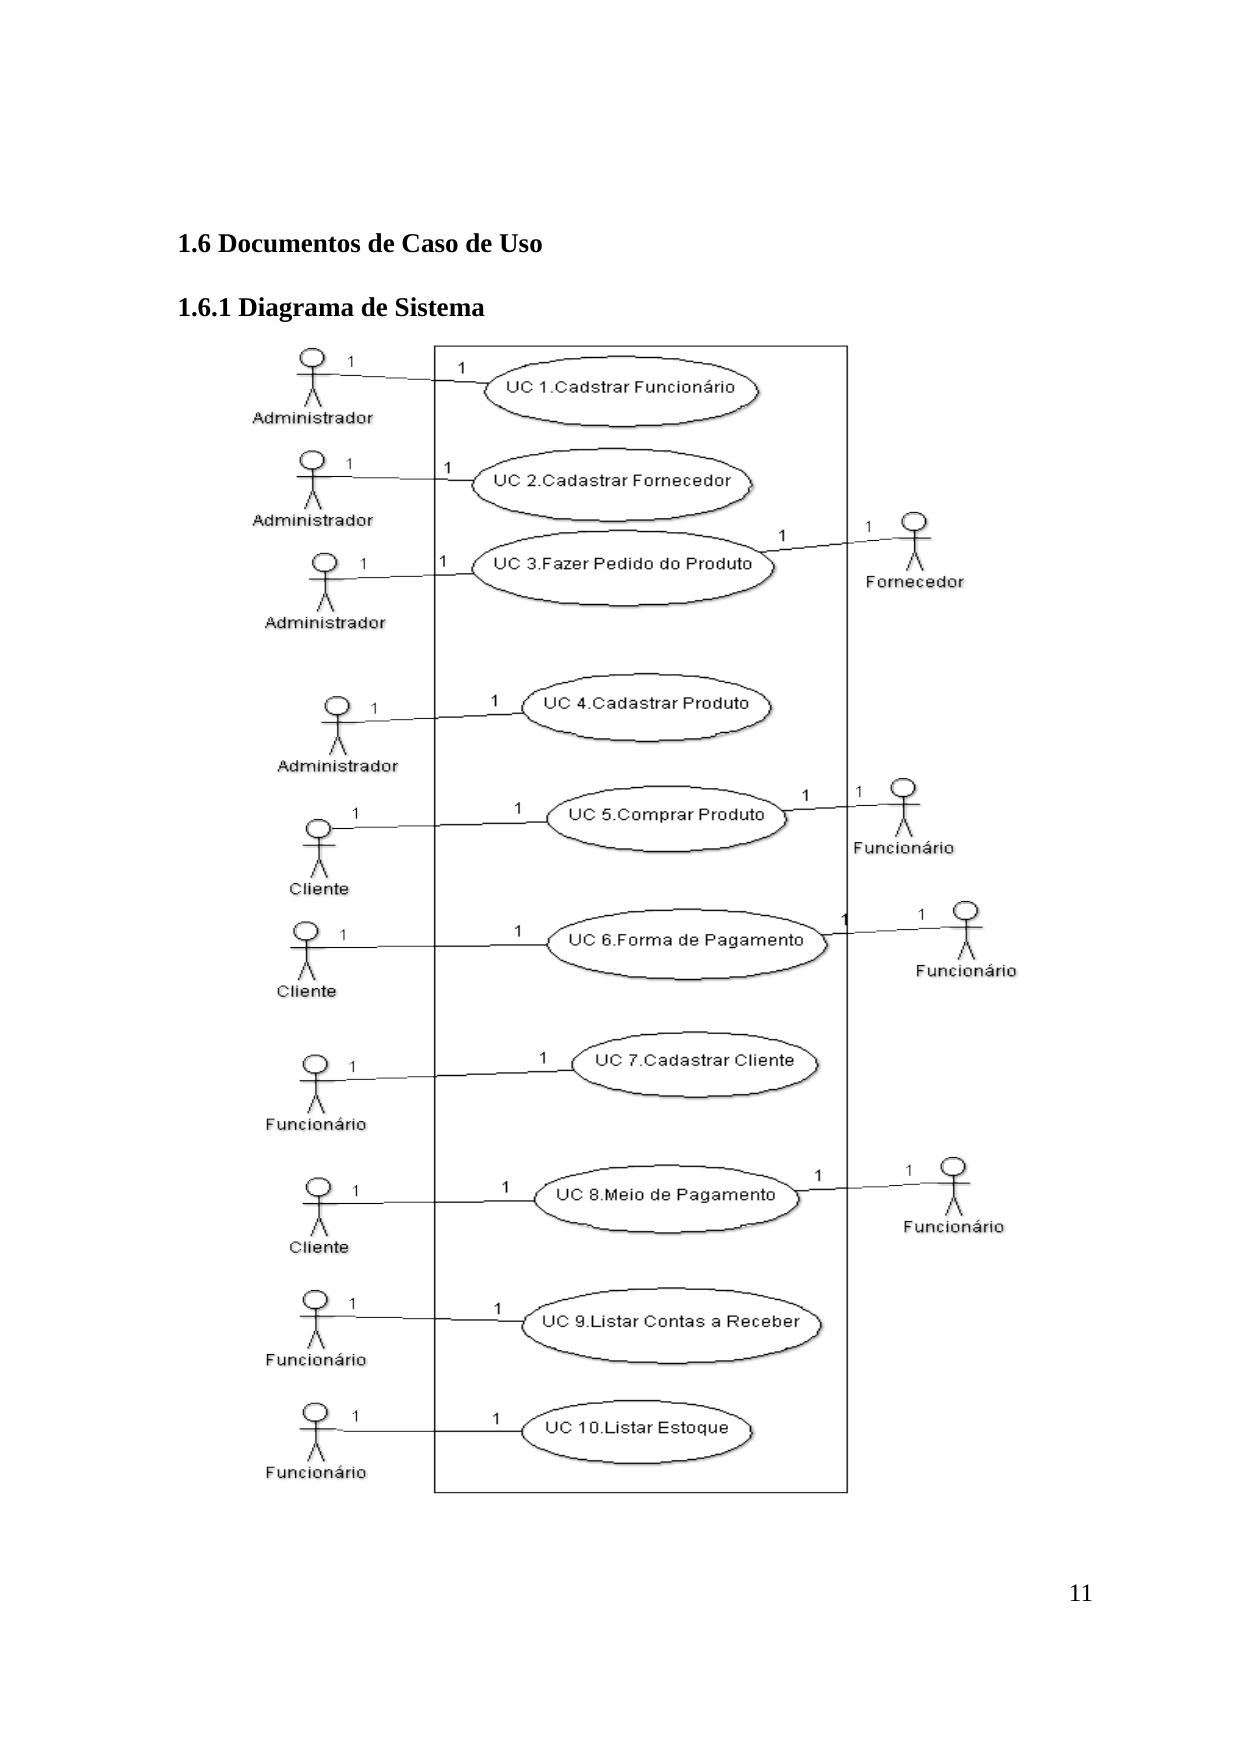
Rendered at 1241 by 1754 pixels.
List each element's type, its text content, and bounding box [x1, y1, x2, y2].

subtitle 1.6 Documentos de Caso de Uso [177, 227, 1093, 258]
subtitle 1.6.1 Diagrama de Sistema [177, 291, 1093, 322]
picture [209, 334, 1061, 1506]
